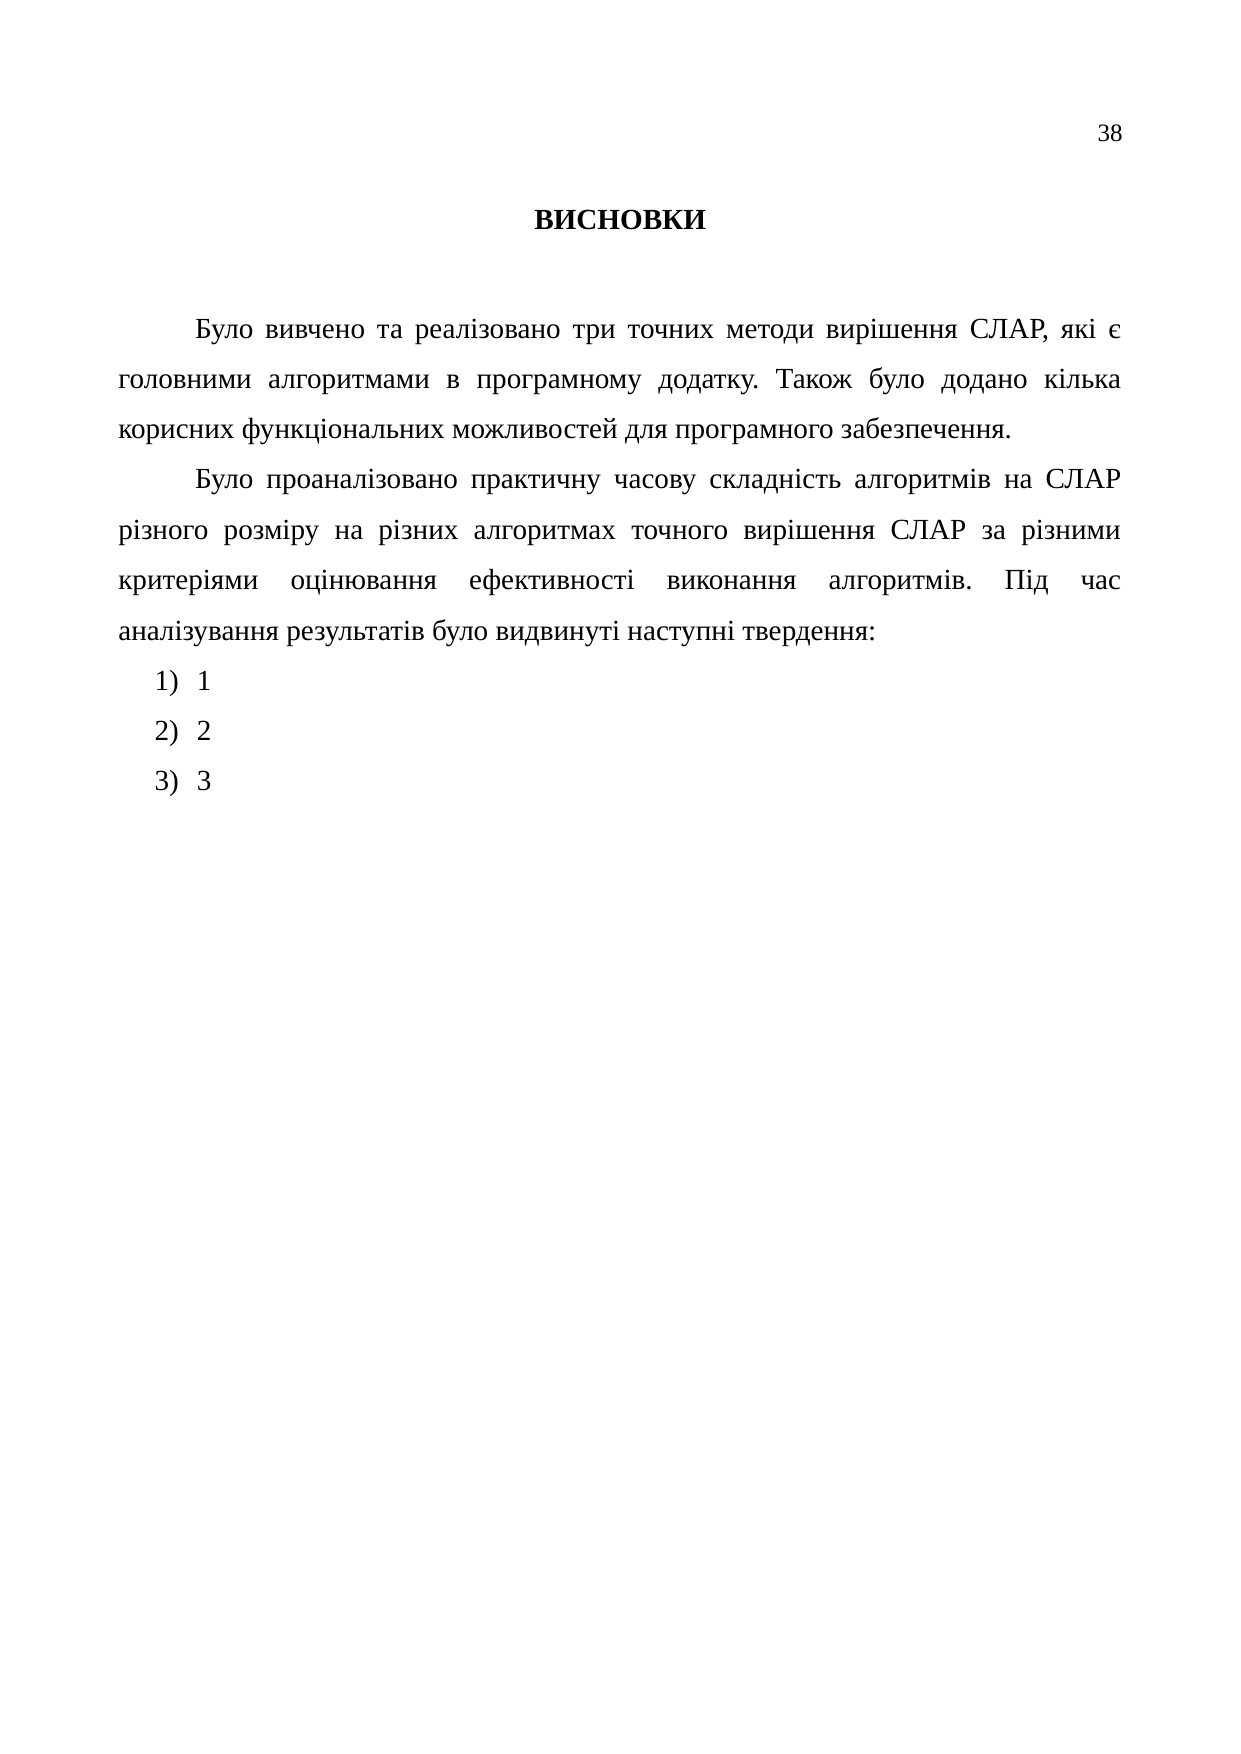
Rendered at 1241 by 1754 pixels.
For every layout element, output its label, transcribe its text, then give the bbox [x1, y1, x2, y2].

list 1 [178, 663, 1122, 696]
text Було проаналізовано практичну часову складність алгоритмів на СЛАР різного розміру на різних алгоритмах точного вирішення СЛАР за різними критеріями оцінювання ефективності виконання алгоритмів. Під час аналізування результатів було видвинуті наступні твердення: [118, 462, 1122, 646]
list 3 [178, 763, 1122, 797]
list 2 [178, 713, 1122, 747]
subtitle ВИСНОВКИ [118, 202, 1122, 235]
text Було вивчено та реалізовано три точних методи вирішення СЛАР, які є головними алгоритмами в програмному додатку. Також було додано кілька корисних функціональних можливостей для програмного забезпечення. [118, 311, 1122, 445]
